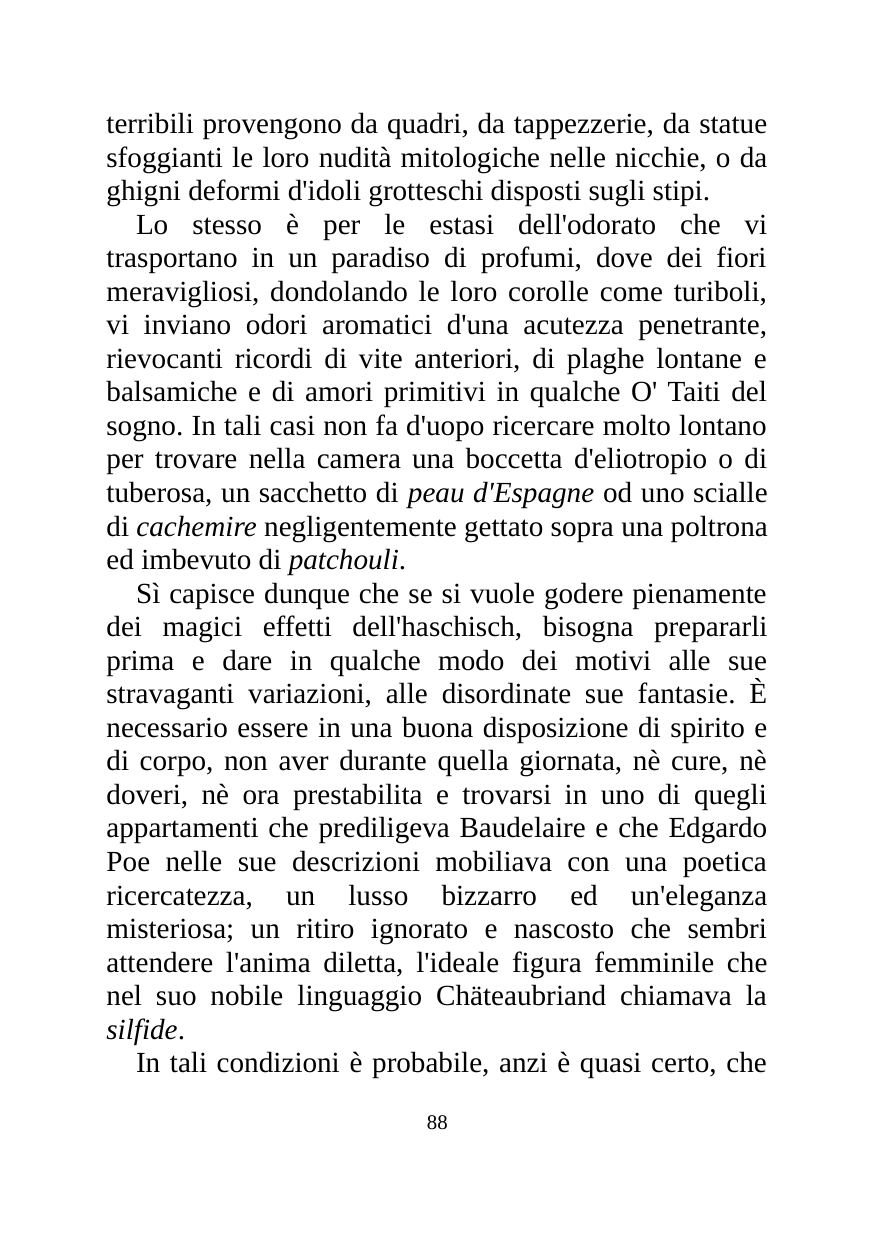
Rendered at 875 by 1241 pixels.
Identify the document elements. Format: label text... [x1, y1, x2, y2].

text Lo stesso è per le estasi dell'odorato che vi trasportano in un paradiso di profumi, dove dei fiori meravigliosi, dondolando le loro corolle come turiboli, vi inviano odori aromatici d'una acutezza penetrante, rievocanti ricordi di vite anteriori, di plaghe lontane e balsamiche e di amori primitivi in qualche O' Taiti del sogno. In tali casi non fa d'uopo ricercare molto lontano per trovare nella camera una boccetta d'eliotropio o di tuberosa, un sacchetto di peau d'Espagne od uno scialle di cachemire negligentemente gettato sopra una poltrona ed imbevuto di patchouli. [106, 207, 768, 576]
text terribili provengono da quadri, da tappezzerie, da statue sfoggianti le loro nudità mitologiche nelle nicchie, o da ghigni deformi d'idoli grotteschi disposti sugli stipi. [106, 106, 768, 207]
text In tali condizioni è probabile, anzi è quasi certo, che [106, 1045, 768, 1079]
text Sì capisce dunque che se si vuole godere pienamente dei magici effetti dell'haschisch, bisogna prepararli prima e dare in qualche modo dei motivi alle sue stravaganti variazioni, alle disordinate sue fantasie. È necessario essere in una buona disposizione di spirito e di corpo, non aver durante quella giornata, nè cure, nè doveri, nè ora prestabilita e trovarsi in uno di quegli appartamenti che prediligeva Baudelaire e che Edgardo Poe nelle sue descrizioni mobiliava con una poetica ricercatezza, un lusso bizzarro ed un'eleganza misteriosa; un ritiro ignorato e nascosto che sembri attendere l'anima diletta, l'ideale figura femminile che nel suo nobile linguaggio Chäteaubriand chiamava la silfide. [106, 576, 768, 1045]
